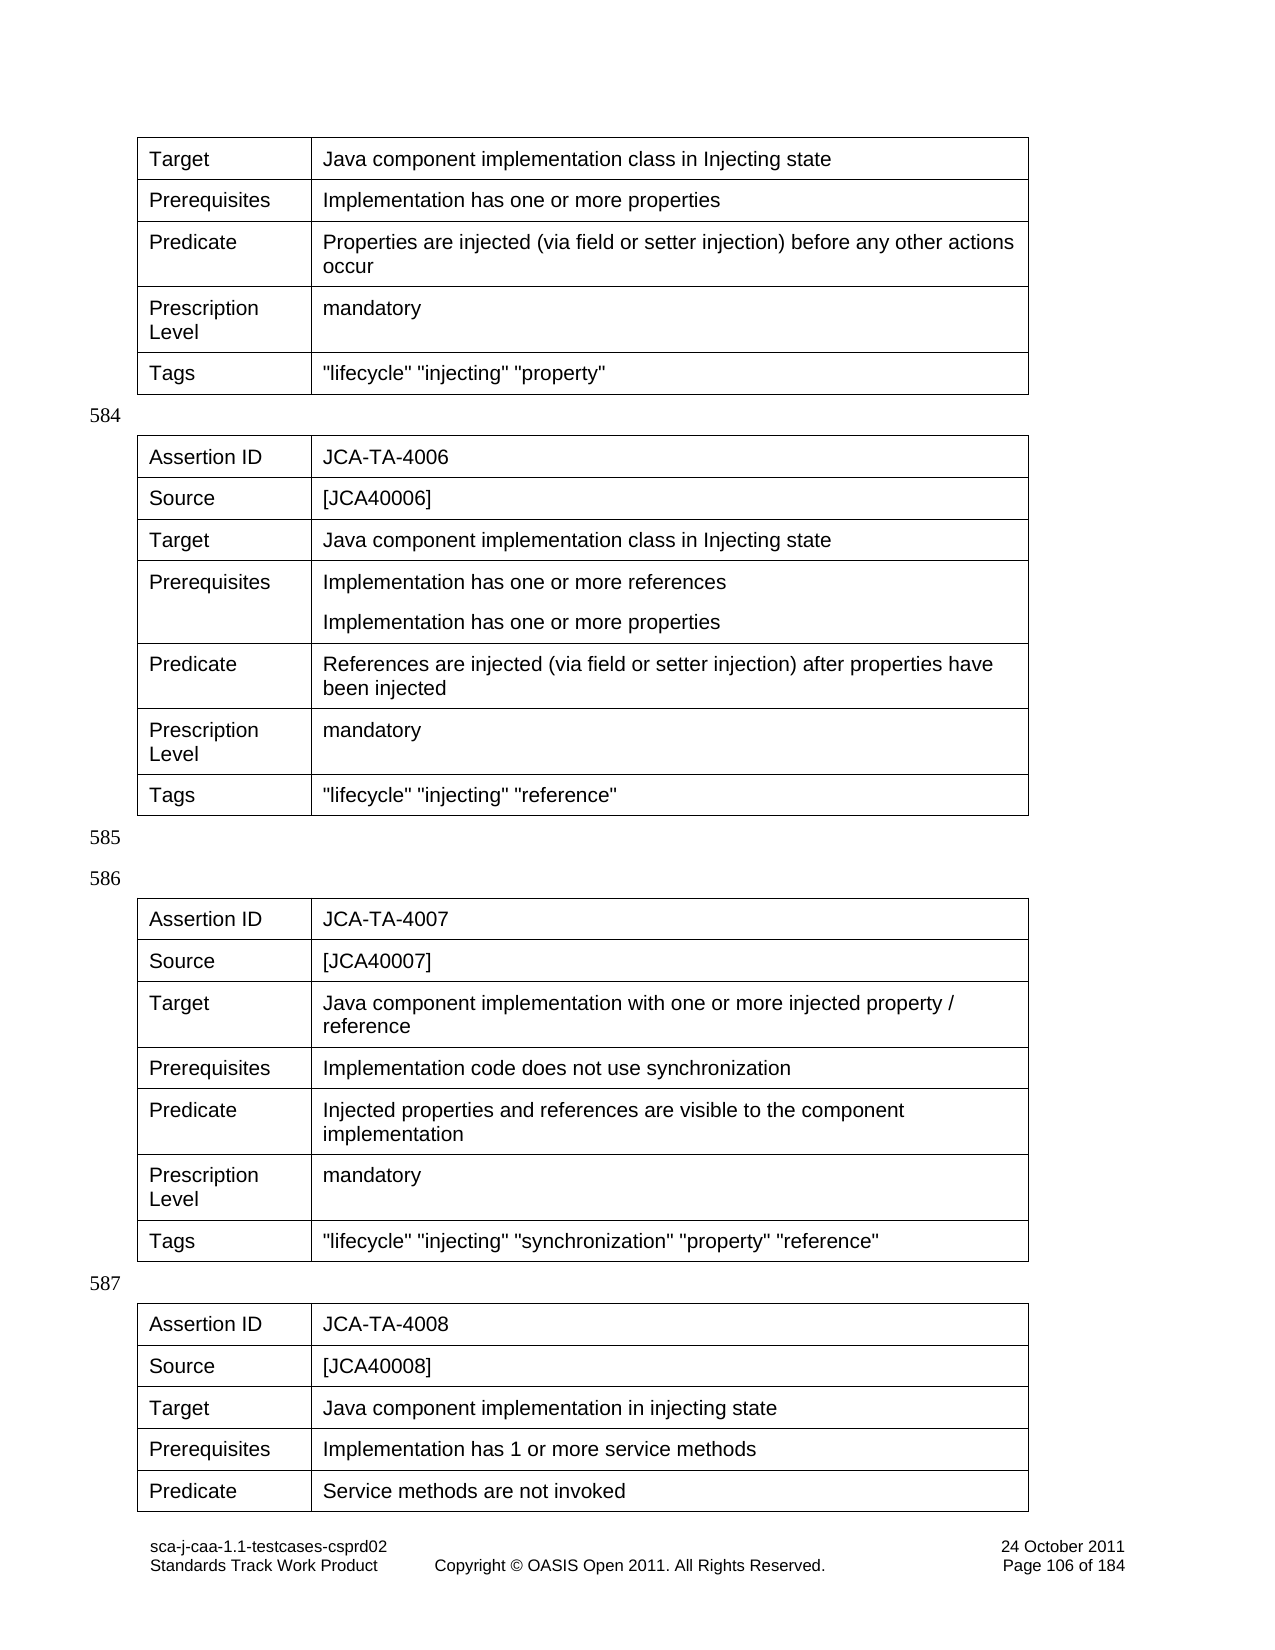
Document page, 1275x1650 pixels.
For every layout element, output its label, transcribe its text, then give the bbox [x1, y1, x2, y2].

table_cell [JCA40006] [312, 478, 1028, 518]
table_cell Tags [138, 353, 311, 393]
table_cell Predicate [138, 222, 311, 286]
table_cell Java component implementation in injecting state [312, 1387, 1028, 1428]
table_cell mandatory [312, 709, 1028, 774]
table_cell "lifecycle" "injecting" "synchronization" "property" "reference" [312, 1221, 1028, 1261]
table_cell mandatory [312, 1155, 1028, 1219]
table_cell Tags [138, 1221, 311, 1261]
table_cell Source [138, 478, 311, 518]
table_cell mandatory [312, 287, 1028, 352]
table_cell Implementation has 1 or more service methods [312, 1429, 1028, 1469]
table_cell Properties are injected (via field or setter injection) before any other actions occur [312, 222, 1028, 286]
table_cell Implementation has one or more references Implementation has one or more properties [312, 561, 1028, 642]
table_cell Java component implementation class in Injecting state [312, 138, 1028, 179]
table_cell Service methods are not invoked [312, 1471, 1028, 1511]
table_cell Prescription Level [138, 1155, 311, 1219]
table_cell Prerequisites [138, 1429, 311, 1469]
table_cell [JCA40008] [312, 1346, 1028, 1386]
table_cell "lifecycle" "injecting" "property" [312, 353, 1028, 393]
table_cell "lifecycle" "injecting" "reference" [312, 775, 1028, 815]
table_cell Target [138, 1387, 311, 1428]
table_cell Target [138, 982, 311, 1047]
table_header Assertion ID [138, 436, 311, 477]
table_cell Target [138, 138, 311, 179]
table_cell Source [138, 1346, 311, 1386]
table_cell Implementation code does not use synchronization [312, 1048, 1028, 1088]
table_cell Prerequisites [138, 561, 311, 642]
table_header JCA-TA-4007 [312, 899, 1028, 939]
table_cell Source [138, 940, 311, 981]
table_cell Prerequisites [138, 180, 311, 221]
table_cell Tags [138, 775, 311, 815]
table_cell Java component implementation class in Injecting state [312, 520, 1028, 560]
table_cell Injected properties and references are visible to the component implementation [312, 1089, 1028, 1154]
table_header Assertion ID [138, 1304, 311, 1344]
table_cell Predicate [138, 644, 311, 708]
table_cell [JCA40007] [312, 940, 1028, 981]
table_cell Prescription Level [138, 709, 311, 774]
table_cell Predicate [138, 1471, 311, 1511]
table_cell Target [138, 520, 311, 560]
table_header Assertion ID [138, 899, 311, 939]
table_header JCA-TA-4006 [312, 436, 1028, 477]
table_cell References are injected (via field or setter injection) after properties have been injected [312, 644, 1028, 708]
table_cell Implementation has one or more properties [312, 180, 1028, 221]
table_cell Prescription Level [138, 287, 311, 352]
table_cell Java component implementation with one or more injected property / reference [312, 982, 1028, 1047]
table_cell Predicate [138, 1089, 311, 1154]
table_header JCA-TA-4008 [312, 1304, 1028, 1344]
table_cell Prerequisites [138, 1048, 311, 1088]
